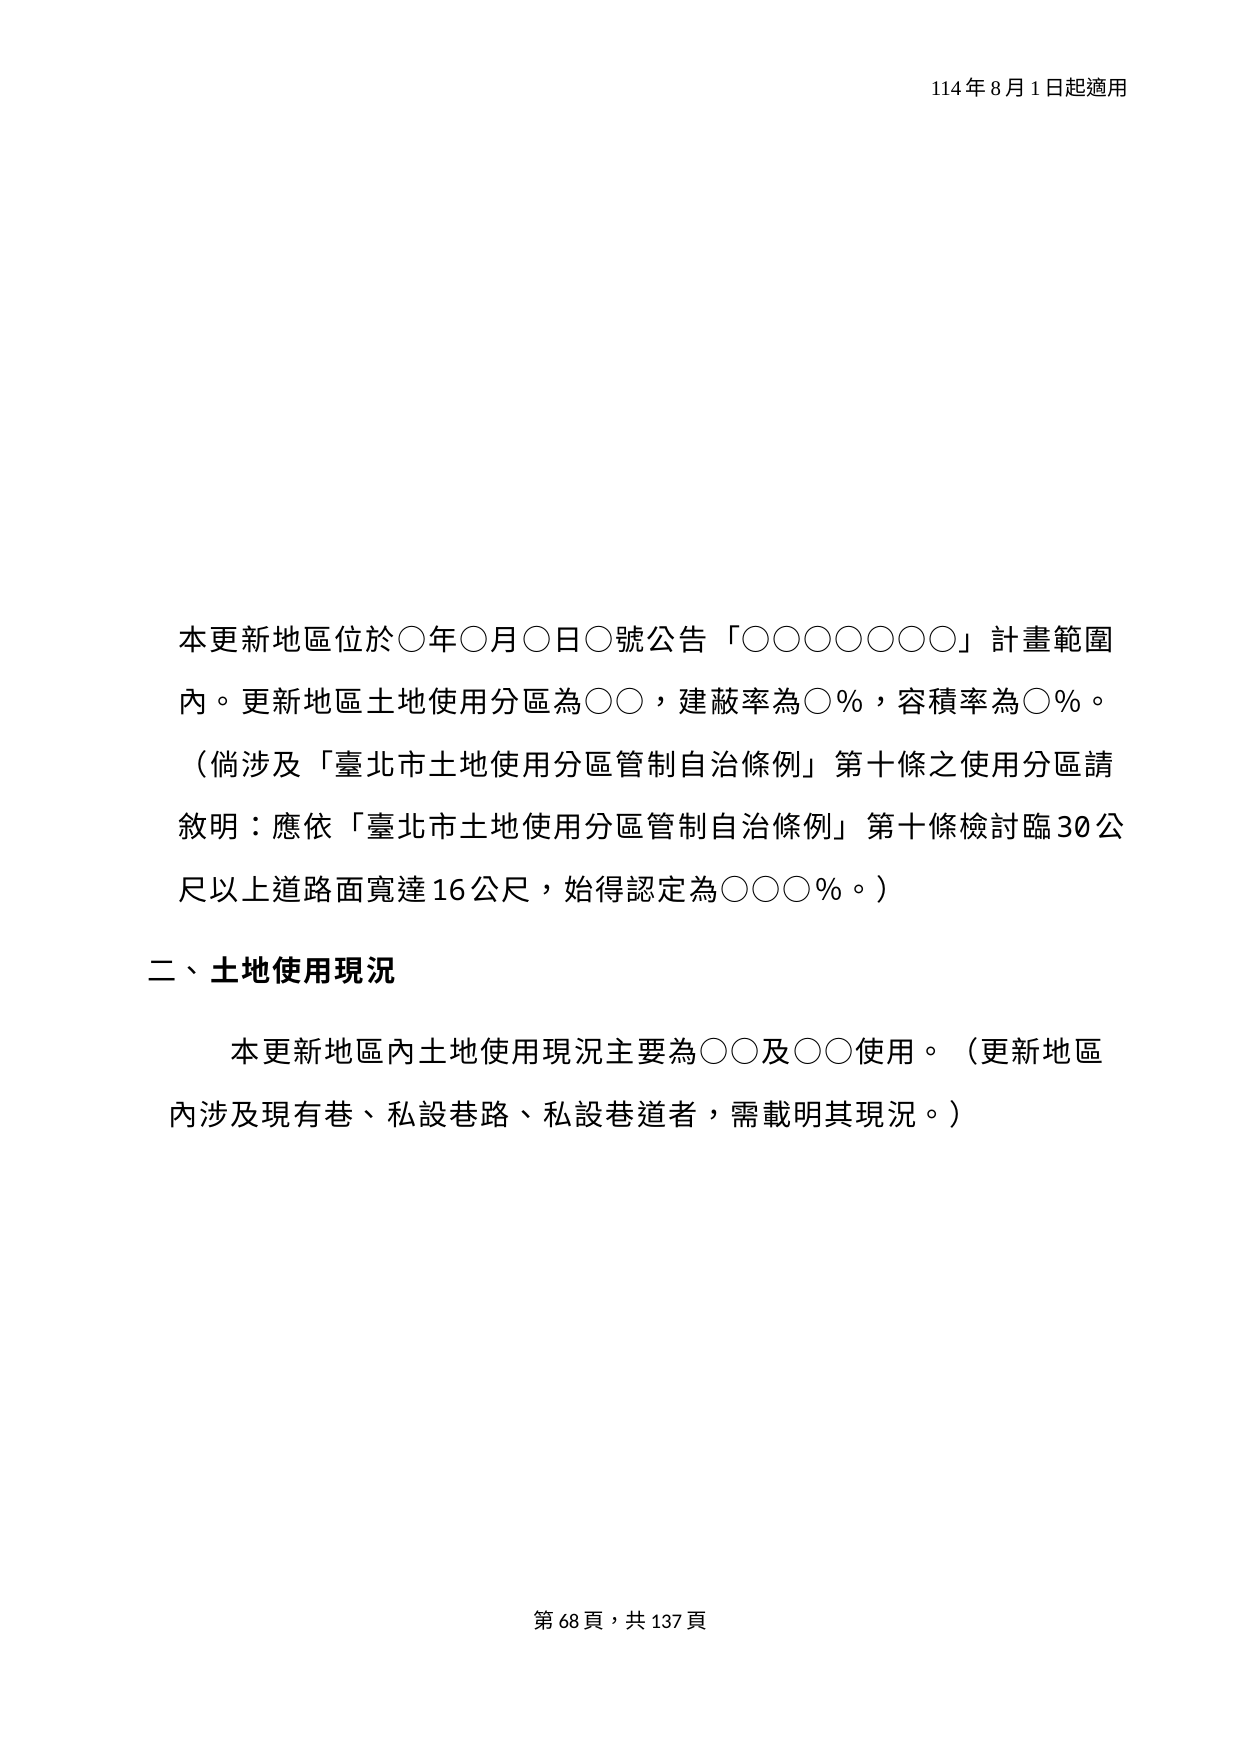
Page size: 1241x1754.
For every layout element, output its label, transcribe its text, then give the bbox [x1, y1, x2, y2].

text 二、土地使用現況 [144, 927, 1125, 989]
text 本更新地區內土地使用現況主要為○○及○○使用。（更新地區內涉及現有巷、私設巷路、私設巷道者，需載明其現況。） [165, 1008, 1125, 1133]
text 本更新地區位於○年○月○日○號公告「○○○○○○○」計畫範圍內。更新地區土地使用分區為○○，建蔽率為○％，容積率為○％。（倘涉及「臺北市土地使用分區管制自治條例」第十條之使用分區請敘明：應依「臺北市土地使用分區管制自治條例」第十條檢討臨30公尺以上道路面寬達16公尺，始得認定為○○○％。） [173, 596, 1125, 908]
